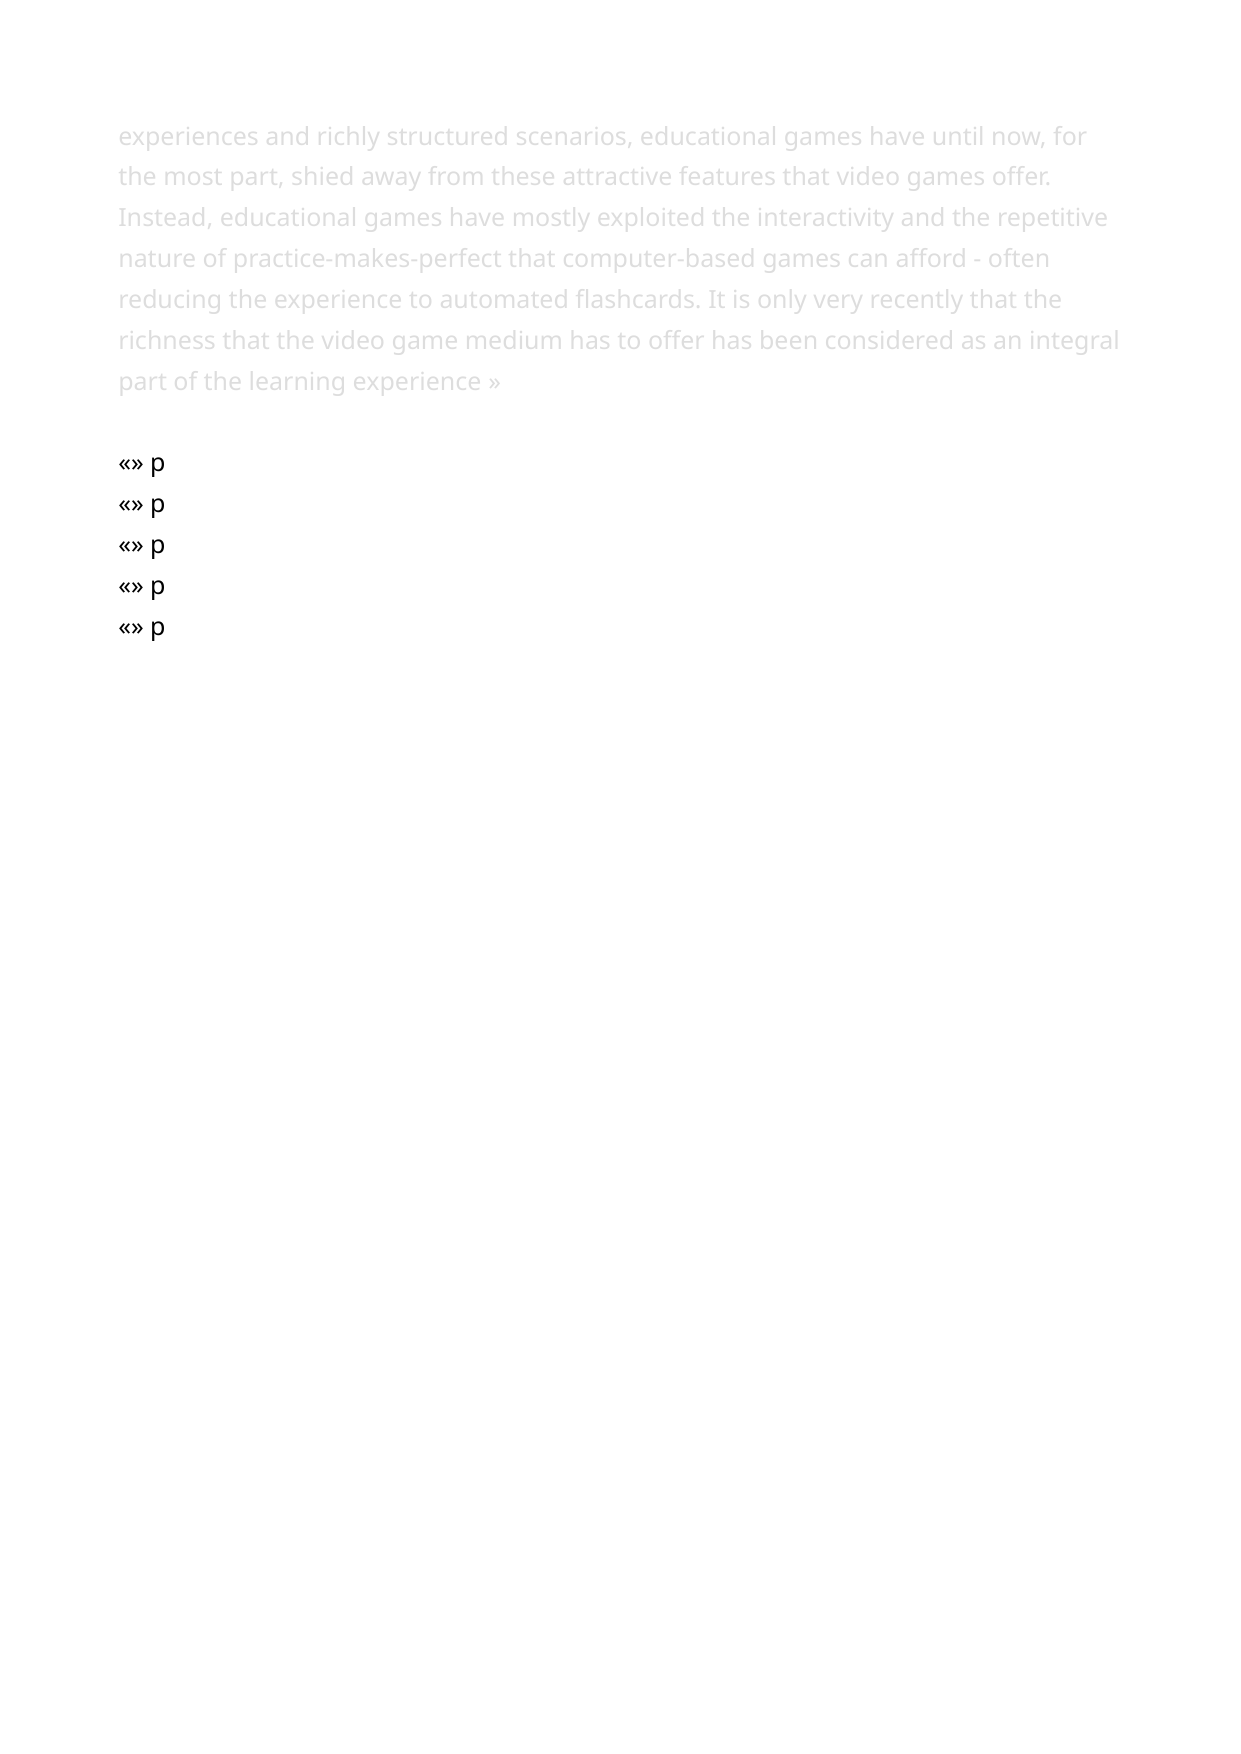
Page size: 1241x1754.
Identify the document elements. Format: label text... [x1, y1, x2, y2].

text «» p [118, 526, 1122, 561]
text «» p [118, 567, 1122, 601]
text «» p [118, 608, 1122, 642]
text «» p [118, 445, 1122, 479]
text experiences and richly structured scenarios, educational games have until now, for the most part, shied away from these attractive features that video games offer. Instead, educational games have mostly exploited the interactivity and the repetitive nature of practice-makes-perfect that computer-based games can afford - often reducing the experience to automated flashcards. It is only very recently that the richness that the video game medium has to offer has been considered as an integral part of the learning experience » [118, 118, 1122, 397]
text «» p [118, 486, 1122, 520]
